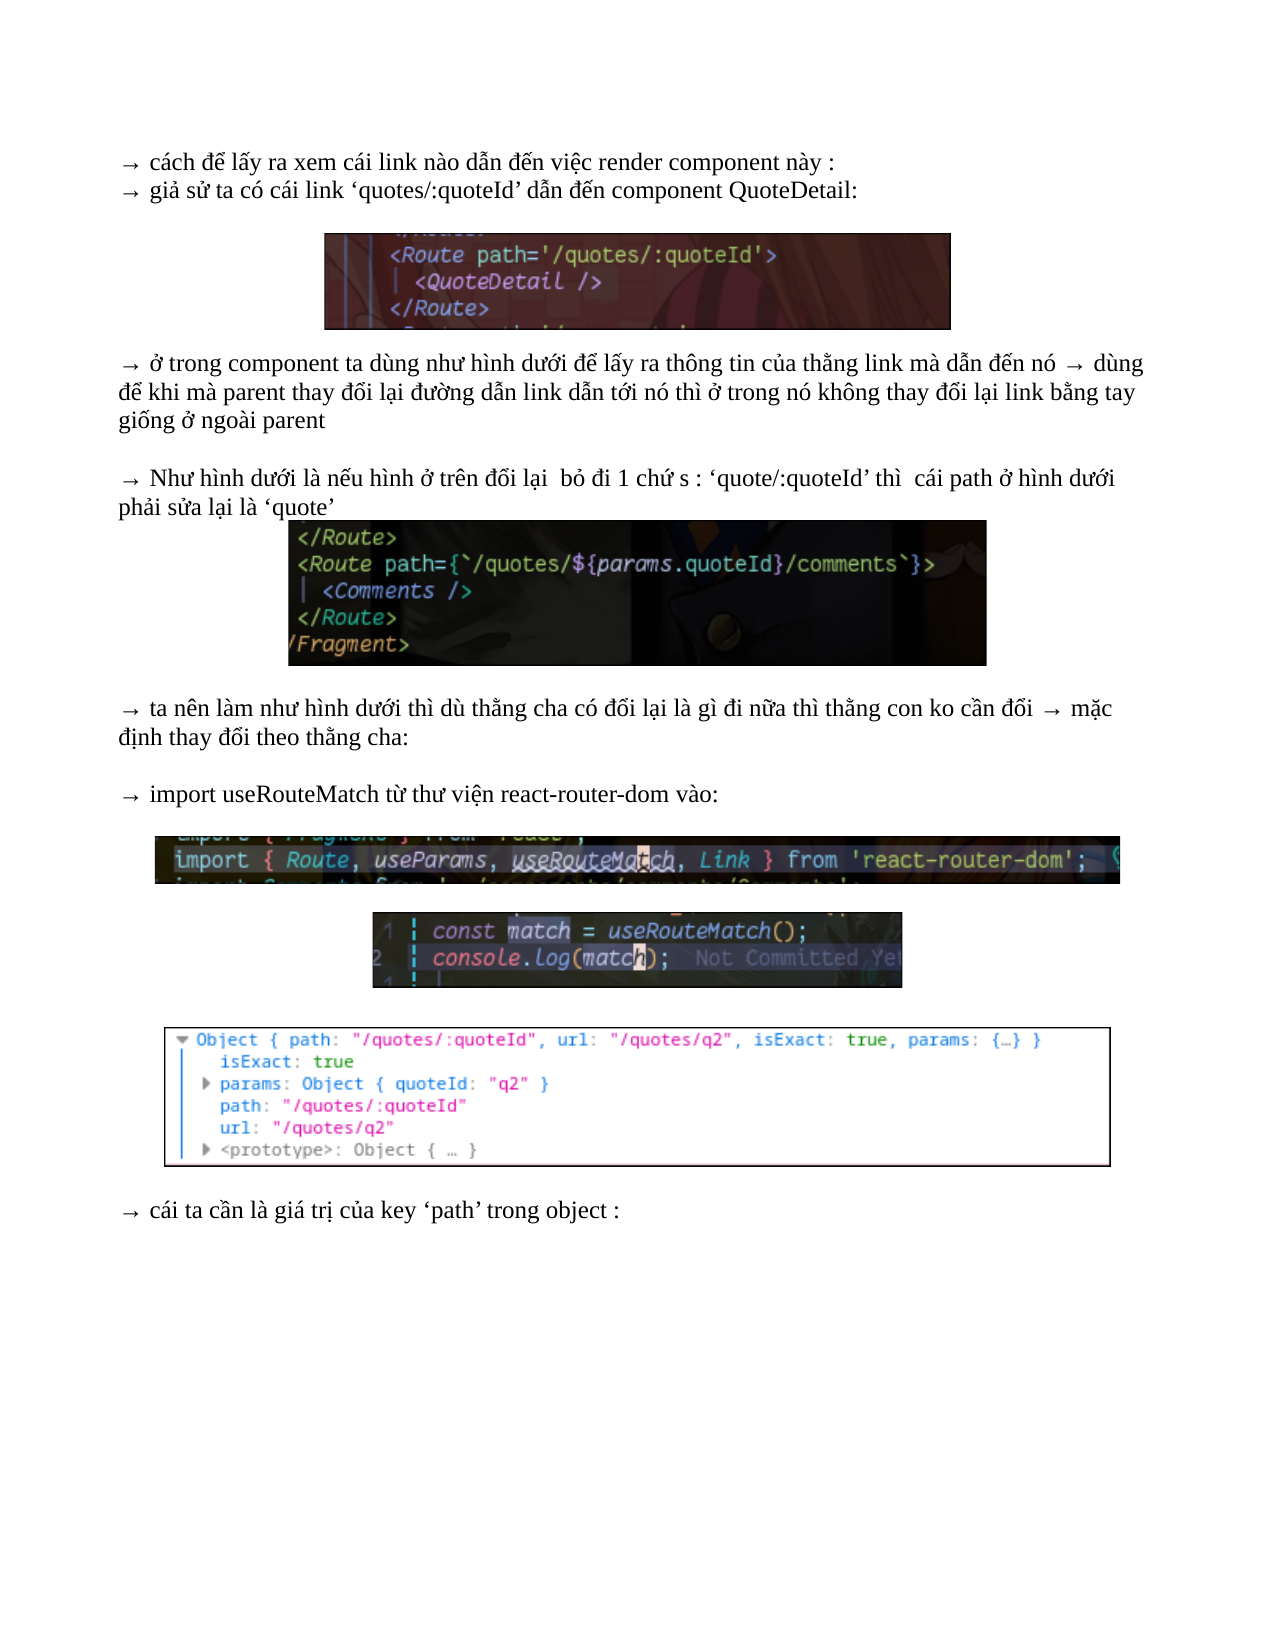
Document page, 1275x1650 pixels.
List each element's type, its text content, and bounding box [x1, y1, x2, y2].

text → Như hình dưới là nếu hình ở trên đổi lại bỏ đi 1 chứ s : ‘quote/:quoteId’ thì cái path ở hình dưới phải sửa lại là ‘quote’ [118, 463, 1157, 521]
picture [324, 233, 951, 330]
picture [372, 912, 903, 988]
text → ta nên làm như hình dưới thì dù thằng cha có đổi lại là gì đi nữa thì thằng con ko cần đổi → mặc định thay đổi theo thằng cha: [118, 693, 1157, 751]
text → giả sử ta có cái link ‘quotes/:quoteId’ dẫn đến component QuoteDetail: [118, 176, 1157, 204]
picture [164, 1027, 1111, 1167]
text → ở trong component ta dùng như hình dưới để lấy ra thông tin của thằng link mà dẫn đến nó → dùng để khi mà parent thay đổi lại đường dẫn link dẫn tới nó thì ở trong nó không thay đổi lại link bằng tay giống ở ngoài parent [118, 348, 1157, 434]
text → import useRouteMatch từ thư viện react-router-dom vào: [118, 779, 1157, 808]
text → cái ta cần là giá trị của key ‘path’ trong object : [118, 1195, 1157, 1224]
picture [288, 520, 987, 666]
picture [154, 836, 1121, 884]
text → cách để lấy ra xem cái link nào dẫn đến việc render component này : [118, 147, 1157, 176]
